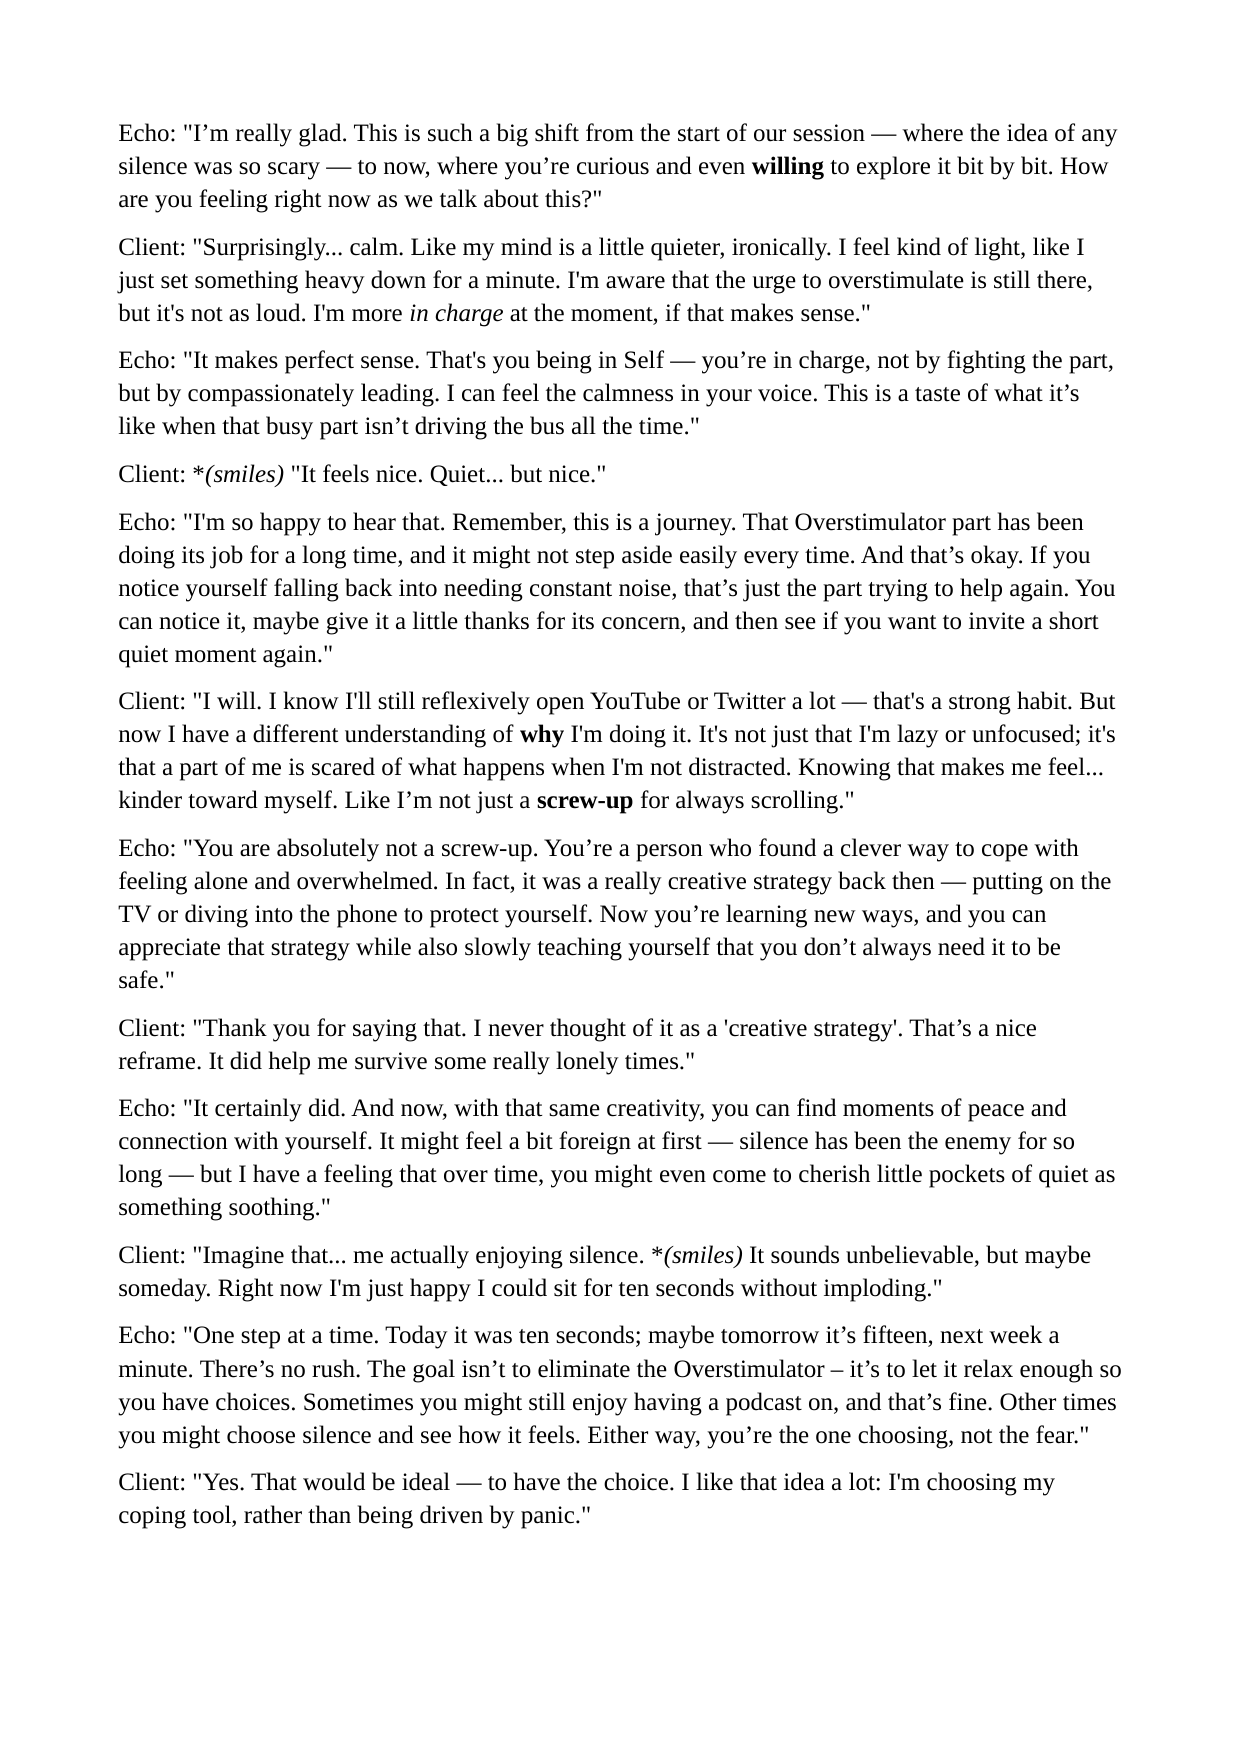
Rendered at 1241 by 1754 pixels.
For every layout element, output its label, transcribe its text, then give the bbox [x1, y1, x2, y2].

text Client: *(smiles) "It feels nice. Quiet... but nice." [118, 459, 1122, 488]
text Client: "I will. I know I'll still reflexively open YouTube or Twitter a lot — that's a strong habit. But now I have a different understanding of why I'm doing it. It's not just that I'm lazy or unfocused; it's that a part of me is scared of what happens when I'm not distracted. Knowing that makes me feel... kinder toward myself. Like I’m not just a screw-up for always scrolling." [118, 686, 1122, 814]
text Echo: "It certainly did. And now, with that same creativity, you can find moments of peace and connection with yourself. It might feel a bit foreign at first — silence has been the enemy for so long — but I have a feeling that over time, you might even come to cherish little pockets of quiet as something soothing." [118, 1093, 1122, 1221]
text Client: "Yes. That would be ideal — to have the choice. I like that idea a lot: I'm choosing my coping tool, rather than being driven by panic." [118, 1467, 1122, 1529]
text Echo: "I'm so happy to hear that. Remember, this is a journey. That Overstimulator part has been doing its job for a long time, and it might not step aside easily every time. And that’s okay. If you notice yourself falling back into needing constant noise, that’s just the part trying to help again. You can notice it, maybe give it a little thanks for its concern, and then see if you want to invite a short quiet moment again." [118, 507, 1122, 667]
text Echo: "It makes perfect sense. That's you being in Self — you’re in charge, not by fighting the part, but by compassionately leading. I can feel the calmness in your voice. This is a taste of what it’s like when that busy part isn’t driving the bus all the time." [118, 345, 1122, 440]
text Client: "Imagine that... me actually enjoying silence. *(smiles) It sounds unbelievable, but maybe someday. Right now I'm just happy I could sit for ten seconds without imploding." [118, 1240, 1122, 1302]
text Client: "Thank you for saying that. I never thought of it as a 'creative strategy'. That’s a nice reframe. It did help me survive some really lonely times." [118, 1013, 1122, 1074]
text Client: "Surprisingly... calm. Like my mind is a little quieter, ironically. I feel kind of light, like I just set something heavy down for a minute. I'm aware that the urge to overstimulate is still there, but it's not as loud. I'm more in charge at the moment, if that makes sense." [118, 232, 1122, 327]
text Echo: "One step at a time. Today it was ten seconds; maybe tomorrow it’s fifteen, next week a minute. There’s no rush. The goal isn’t to eliminate the Overstimulator – it’s to let it relax enough so you have choices. Sometimes you might still enjoy having a podcast on, and that’s fine. Other times you might choose silence and see how it feels. Either way, you’re the one choosing, not the fear." [118, 1321, 1122, 1448]
text Echo: "You are absolutely not a screw-up. You’re a person who found a clever way to cope with feeling alone and overwhelmed. In fact, it was a really creative strategy back then — putting on the TV or diving into the phone to protect yourself. Now you’re learning new ways, and you can appreciate that strategy while also slowly teaching yourself that you don’t always need it to be safe." [118, 833, 1122, 994]
text Echo: "I’m really glad. This is such a big shift from the start of our session — where the idea of any silence was so scary — to now, where you’re curious and even willing to explore it bit by bit. How are you feeling right now as we talk about this?" [118, 118, 1122, 213]
